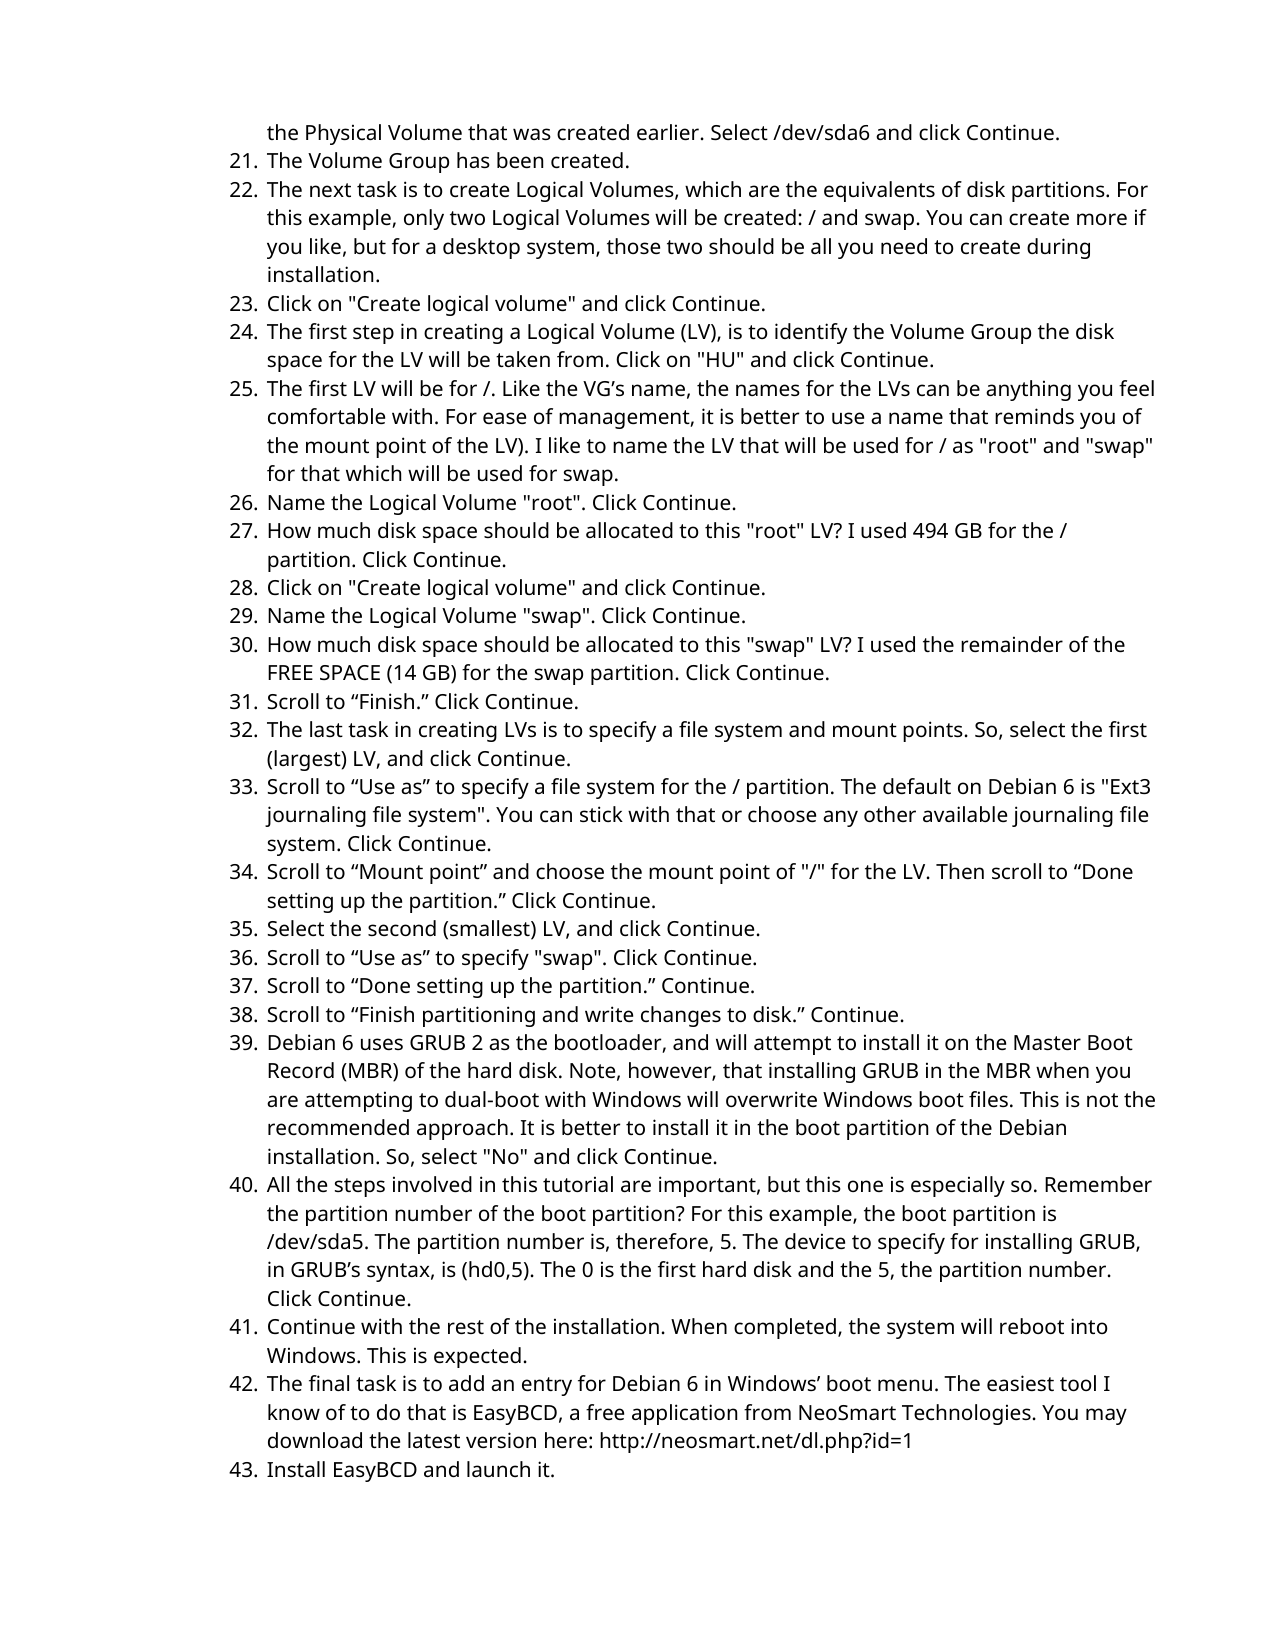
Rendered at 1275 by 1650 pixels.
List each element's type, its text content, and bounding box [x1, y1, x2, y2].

list Click on "Create logical volume" and click Continue. [229, 573, 1157, 602]
list Scroll to “Finish partitioning and write changes to disk.” Continue. [229, 1000, 1157, 1028]
list The first step in creating a Logical Volume (LV), is to identify the Volume Group the disk space for the LV will be taken from. Click on "HU" and click Continue. [229, 317, 1157, 374]
list The last task in creating LVs is to specify a file system and mount points. So, select the first (largest) LV, and click Continue. [229, 715, 1157, 772]
list The final task is to add an entry for Debian 6 in Windows’ boot menu. The easiest tool I know of to do that is EasyBCD, a free application from NeoSmart Technologies. You may download the latest version here: http://neosmart.net/dl.php?id=1 [229, 1369, 1157, 1455]
list The next task is to create Logical Volumes, which are the equivalents of disk partitions. For this example, only two Logical Volumes will be created: / and swap. You can create more if you like, but for a desktop system, those two should be all you need to create during installation. [229, 175, 1157, 289]
list Debian 6 uses GRUB 2 as the bootloader, and will attempt to install it on the Master Boot Record (MBR) of the hard disk. Note, however, that installing GRUB in the MBR when you are attempting to dual-boot with Windows will overwrite Windows boot files. This is not the recommended approach. It is better to install it in the boot partition of the Debian installation. So, select "No" and click Continue. [229, 1028, 1157, 1170]
list Install EasyBCD and launch it. [229, 1455, 1157, 1483]
list Scroll to “Use as” to specify a file system for the / partition. The default on Debian 6 is "Ext3 journaling file system". You can stick with that or choose any other available journaling file system. Click Continue. [229, 772, 1157, 857]
list How much disk space should be allocated to this "root" LV? I used 494 GB for the / partition. Click Continue. [229, 516, 1157, 573]
list How much disk space should be allocated to this "swap" LV? I used the remainder of the FREE SPACE (14 GB) for the swap partition. Click Continue. [229, 630, 1157, 687]
list Select the second (smallest) LV, and click Continue. [229, 914, 1157, 943]
list Scroll to “Finish.” Click Continue. [229, 687, 1157, 715]
list the Physical Volume that was created earlier. Select /dev/sda6 and click Continue. [229, 118, 1157, 147]
list Scroll to “Mount point” and choose the mount point of "/" for the LV. Then scroll to “Done setting up the partition.” Click Continue. [229, 857, 1157, 914]
list Continue with the rest of the installation. When completed, the system will reboot into Windows. This is expected. [229, 1312, 1157, 1369]
list Name the Logical Volume "root". Click Continue. [229, 488, 1157, 516]
list Scroll to “Use as” to specify "swap". Click Continue. [229, 943, 1157, 971]
list Click on "Create logical volume" and click Continue. [229, 289, 1157, 317]
list All the steps involved in this tutorial are important, but this one is especially so. Remember the partition number of the boot partition? For this example, the boot partition is /dev/sda5. The partition number is, therefore, 5. The device to specify for installing GRUB, in GRUB’s syntax, is (hd0,5). The 0 is the first hard disk and the 5, the partition number. Click Continue. [229, 1170, 1157, 1312]
list The Volume Group has been created. [229, 147, 1157, 175]
list Name the Logical Volume "swap". Click Continue. [229, 602, 1157, 630]
list The first LV will be for /. Like the VG’s name, the names for the LVs can be anything you feel comfortable with. For ease of management, it is better to use a name that reminds you of the mount point of the LV). I like to name the LV that will be used for / as "root" and "swap" for that which will be used for swap. [229, 374, 1157, 488]
list Scroll to “Done setting up the partition.” Continue. [229, 971, 1157, 1000]
